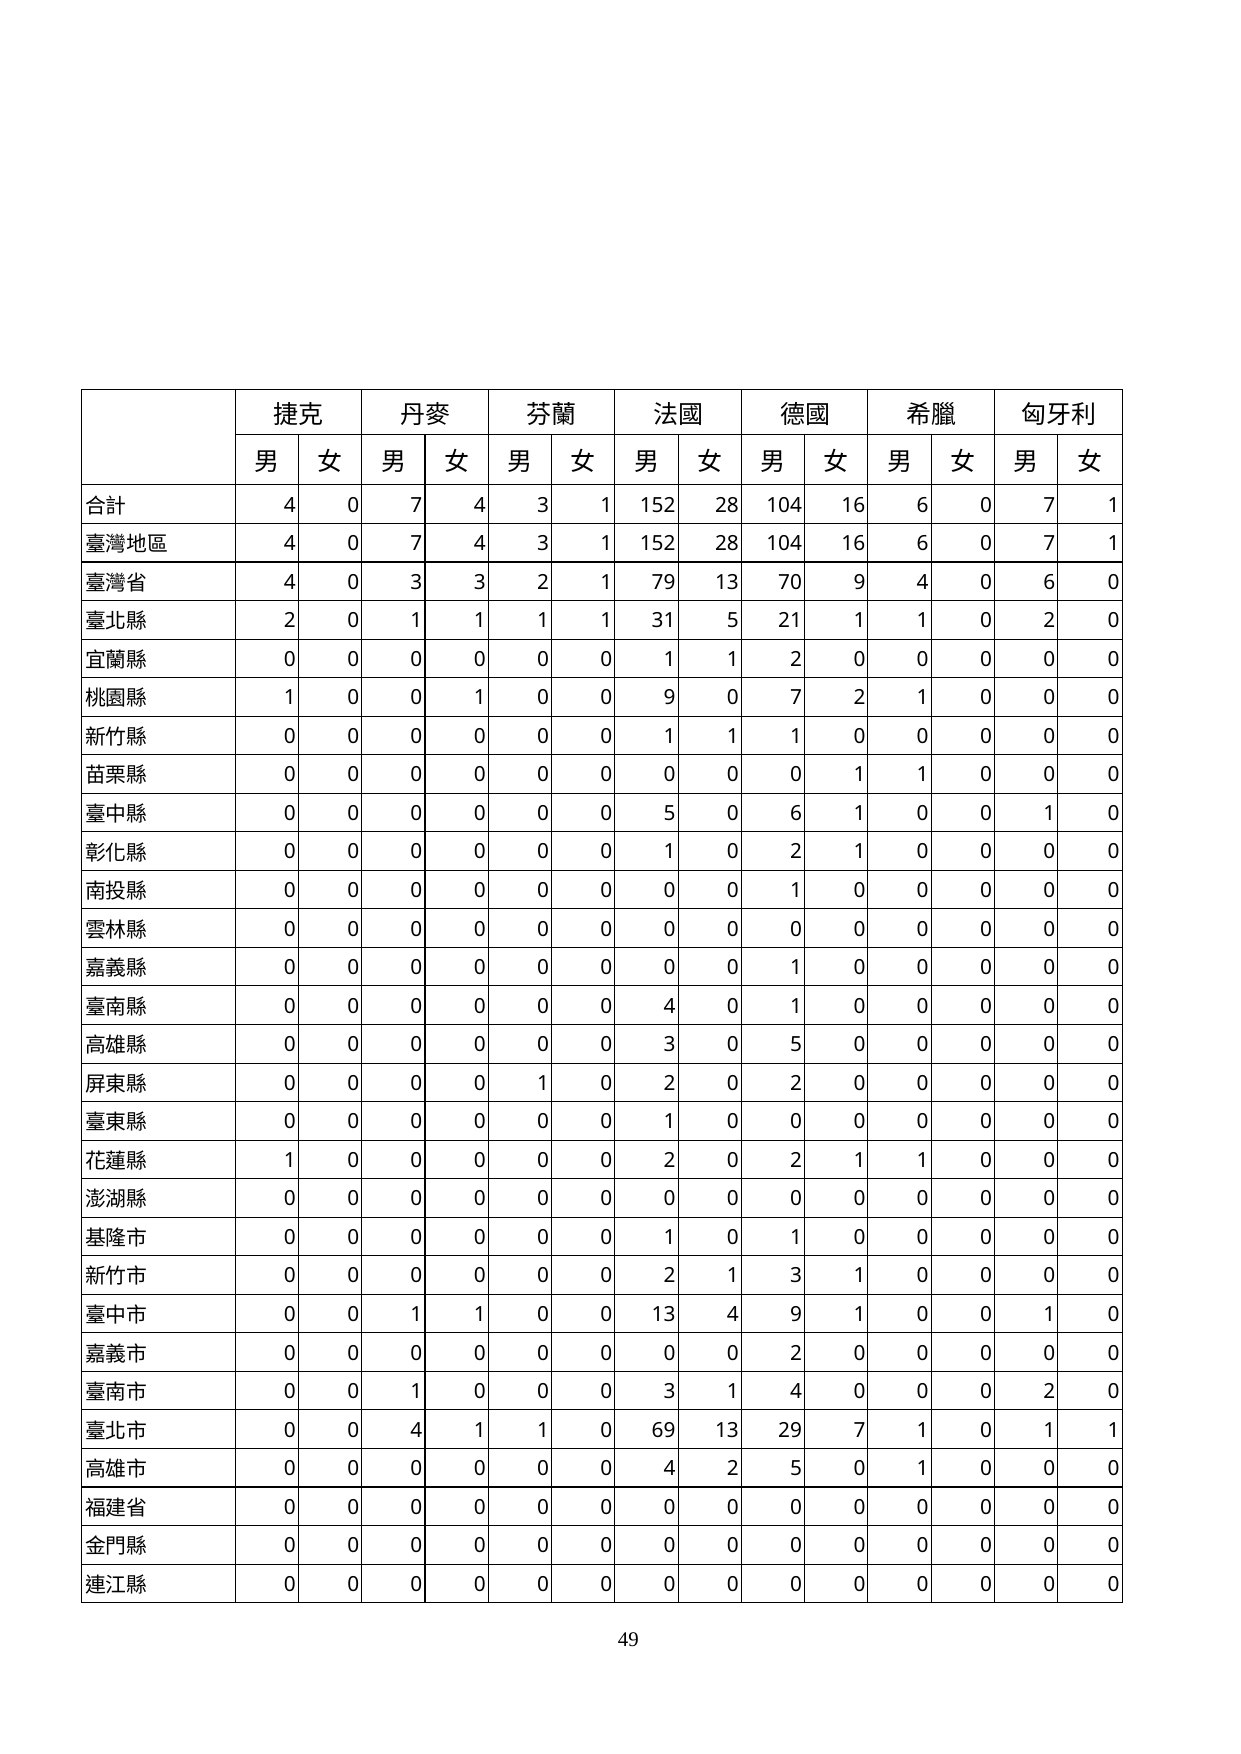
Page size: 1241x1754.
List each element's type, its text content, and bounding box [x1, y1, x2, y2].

table_cell 臺中市 [82, 1295, 235, 1332]
table_cell 0 [995, 1488, 1057, 1525]
table_cell 0 [995, 640, 1057, 677]
table_cell 28 [679, 485, 741, 523]
table_cell 女 [299, 435, 361, 484]
table_cell 1 [868, 1141, 931, 1178]
table_cell 0 [426, 1526, 488, 1563]
table_cell 0 [236, 1333, 298, 1371]
table_cell 0 [679, 1565, 741, 1602]
table_cell 0 [1058, 717, 1122, 754]
table_cell 1 [615, 640, 678, 677]
table_cell 女 [805, 435, 867, 484]
table_cell 0 [236, 1256, 298, 1294]
table_cell 0 [868, 640, 931, 677]
table_cell 0 [805, 1449, 867, 1486]
table_cell 0 [1058, 640, 1122, 677]
table_cell 16 [805, 485, 867, 523]
table_cell 5 [742, 1025, 804, 1062]
table_cell 0 [299, 1025, 361, 1062]
table_cell 0 [805, 986, 867, 1024]
table_cell 0 [236, 871, 298, 908]
table_cell 0 [932, 601, 994, 638]
table_cell 4 [236, 563, 298, 600]
table_cell 0 [362, 1141, 424, 1178]
table_cell 0 [995, 1526, 1057, 1563]
table_cell 0 [299, 1333, 361, 1371]
table_cell 0 [805, 717, 867, 754]
table_cell 0 [615, 1526, 678, 1563]
table_cell 1 [489, 1064, 551, 1101]
table_cell 0 [299, 1565, 361, 1602]
table_cell 1 [615, 832, 678, 870]
table_header 希臘 [868, 390, 994, 434]
table_cell 0 [805, 1333, 867, 1371]
table_cell 28 [679, 524, 741, 561]
table_cell 0 [489, 948, 551, 985]
table_cell 0 [236, 1295, 298, 1332]
table_cell 7 [995, 524, 1057, 561]
table_cell 0 [995, 986, 1057, 1024]
table_cell 0 [552, 717, 614, 754]
table_cell 0 [299, 1102, 361, 1139]
table_cell 4 [615, 1449, 678, 1486]
table_cell 0 [805, 1218, 867, 1255]
table_cell 0 [932, 871, 994, 908]
table_cell 臺灣省 [82, 563, 235, 600]
table_cell 0 [426, 909, 488, 947]
table_cell 高雄縣 [82, 1025, 235, 1062]
table_cell 0 [1058, 1256, 1122, 1294]
table_cell 0 [1058, 948, 1122, 985]
table_cell 29 [742, 1410, 804, 1448]
table_cell 1 [615, 1218, 678, 1255]
table_cell 1 [615, 717, 678, 754]
table_cell 70 [742, 563, 804, 600]
table_cell 0 [236, 1064, 298, 1101]
table_cell 0 [932, 1372, 994, 1409]
table_cell 0 [299, 1064, 361, 1101]
table_cell 0 [932, 524, 994, 561]
table_cell 0 [426, 1064, 488, 1101]
table_cell 0 [932, 1256, 994, 1294]
table_cell 0 [489, 1295, 551, 1332]
table_cell 0 [552, 1410, 614, 1448]
table_cell 31 [615, 601, 678, 638]
table_cell 0 [868, 717, 931, 754]
table_cell 0 [868, 1295, 931, 1332]
table_cell 0 [426, 794, 488, 831]
table_cell 2 [742, 1333, 804, 1371]
table_cell 4 [236, 485, 298, 523]
table_cell 0 [489, 1488, 551, 1525]
table_cell 21 [742, 601, 804, 638]
table_cell 0 [995, 1179, 1057, 1217]
table_cell 連江縣 [82, 1565, 235, 1602]
table_cell 0 [868, 1064, 931, 1101]
table_cell 0 [299, 1218, 361, 1255]
table_cell 0 [362, 678, 424, 716]
table_cell 0 [742, 909, 804, 947]
table_cell 0 [1058, 601, 1122, 638]
table_cell 0 [299, 1141, 361, 1178]
table_cell 0 [362, 717, 424, 754]
table_cell 0 [932, 1141, 994, 1178]
table_cell 3 [742, 1256, 804, 1294]
table_cell 0 [742, 1488, 804, 1525]
table_cell 0 [679, 909, 741, 947]
table_cell 0 [805, 1488, 867, 1525]
table_cell 0 [1058, 1565, 1122, 1602]
table_cell 0 [299, 755, 361, 793]
table_cell 0 [552, 1102, 614, 1139]
table_cell 0 [362, 1025, 424, 1062]
table_cell 0 [805, 948, 867, 985]
table_cell 3 [615, 1025, 678, 1062]
table_cell 9 [742, 1295, 804, 1332]
table_cell 3 [615, 1372, 678, 1409]
table_cell 0 [995, 1025, 1057, 1062]
table_cell 1 [426, 1410, 488, 1448]
table_cell 0 [1058, 1141, 1122, 1178]
table_cell 0 [362, 1526, 424, 1563]
table_cell 0 [868, 1102, 931, 1139]
table_header 匈牙利 [995, 390, 1122, 434]
table_cell 4 [615, 986, 678, 1024]
table_cell 1 [236, 678, 298, 716]
table_cell 5 [679, 601, 741, 638]
table_cell 1 [552, 563, 614, 600]
table_cell 南投縣 [82, 871, 235, 908]
table_cell 4 [426, 524, 488, 561]
table_cell 3 [489, 485, 551, 523]
table_cell 男 [742, 435, 804, 484]
table_cell 1 [995, 794, 1057, 831]
table_header 捷克 [236, 390, 361, 434]
table_cell 0 [426, 1488, 488, 1525]
table_cell 0 [362, 909, 424, 947]
table_cell 澎湖縣 [82, 1179, 235, 1217]
table_cell 4 [426, 485, 488, 523]
table_cell 0 [552, 640, 614, 677]
table_cell 0 [1058, 1526, 1122, 1563]
table_cell 0 [868, 1218, 931, 1255]
table_cell 0 [236, 1449, 298, 1486]
table_cell 2 [742, 1141, 804, 1178]
table_cell 0 [932, 1179, 994, 1217]
table_cell 0 [615, 1565, 678, 1602]
table_cell 1 [805, 794, 867, 831]
table_cell 0 [742, 755, 804, 793]
table_cell 0 [679, 1141, 741, 1178]
table_cell 0 [299, 1179, 361, 1217]
table_cell 2 [679, 1449, 741, 1486]
table_cell 6 [868, 524, 931, 561]
table_cell 0 [1058, 1449, 1122, 1486]
table_cell 6 [868, 485, 931, 523]
table_cell 0 [1058, 1295, 1122, 1332]
table_cell 0 [552, 1179, 614, 1217]
table_cell 臺南縣 [82, 986, 235, 1024]
table_cell 13 [679, 563, 741, 600]
table_cell 0 [426, 1565, 488, 1602]
table_cell 0 [552, 794, 614, 831]
table_cell 0 [489, 1025, 551, 1062]
table_cell 0 [995, 832, 1057, 870]
table_cell 0 [489, 986, 551, 1024]
table_cell 2 [236, 601, 298, 638]
table_cell 0 [489, 678, 551, 716]
table_cell 1 [679, 1256, 741, 1294]
table_cell 0 [1058, 755, 1122, 793]
table_cell 女 [426, 435, 488, 484]
table_cell 0 [552, 1333, 614, 1371]
table_cell 0 [552, 1025, 614, 1062]
table_cell 0 [552, 1141, 614, 1178]
table_cell 0 [679, 755, 741, 793]
table_cell 9 [805, 563, 867, 600]
table_cell 0 [995, 678, 1057, 716]
table_cell 0 [236, 794, 298, 831]
table_cell 0 [362, 794, 424, 831]
table_cell 0 [995, 1064, 1057, 1101]
table_cell 0 [932, 1526, 994, 1563]
table_cell 0 [552, 909, 614, 947]
table_cell 男 [995, 435, 1057, 484]
table_cell 0 [932, 485, 994, 523]
table_cell 0 [552, 986, 614, 1024]
table_cell 屏東縣 [82, 1064, 235, 1101]
table_cell 4 [679, 1295, 741, 1332]
table_cell 0 [552, 1449, 614, 1486]
table_cell 6 [995, 563, 1057, 600]
table_cell 1 [552, 485, 614, 523]
table_cell 0 [236, 1025, 298, 1062]
table_cell 男 [236, 435, 298, 484]
table_cell 2 [489, 563, 551, 600]
table_cell 1 [426, 601, 488, 638]
table_cell 1 [868, 755, 931, 793]
table_cell 0 [932, 1295, 994, 1332]
table_cell 0 [489, 640, 551, 677]
table_cell 0 [679, 1064, 741, 1101]
table_cell 桃園縣 [82, 678, 235, 716]
table_cell 0 [868, 1372, 931, 1409]
table_cell 0 [932, 1218, 994, 1255]
table_cell 69 [615, 1410, 678, 1448]
table_cell 2 [742, 832, 804, 870]
table_cell 3 [362, 563, 424, 600]
table_cell 0 [679, 1218, 741, 1255]
table_cell 0 [362, 1449, 424, 1486]
table_cell 2 [742, 1064, 804, 1101]
table_cell 0 [615, 1333, 678, 1371]
table_cell 0 [868, 1526, 931, 1563]
table_cell 0 [552, 1526, 614, 1563]
table_cell 0 [236, 755, 298, 793]
table_cell 0 [932, 1488, 994, 1525]
table_cell 0 [426, 1333, 488, 1371]
table_cell 1 [552, 524, 614, 561]
table_cell 0 [742, 1102, 804, 1139]
table_cell 0 [932, 640, 994, 677]
table_header 芬蘭 [489, 390, 614, 434]
table_cell 0 [299, 717, 361, 754]
table_cell 0 [868, 832, 931, 870]
table_cell 福建省 [82, 1488, 235, 1525]
table_cell 0 [1058, 1488, 1122, 1525]
table_cell 0 [426, 717, 488, 754]
table_cell 4 [868, 563, 931, 600]
table_cell 0 [679, 986, 741, 1024]
table_cell 0 [932, 755, 994, 793]
table_cell 0 [1058, 1102, 1122, 1139]
table_cell 1 [995, 1410, 1057, 1448]
table_cell 7 [362, 524, 424, 561]
table_cell 1 [552, 601, 614, 638]
table_cell 彰化縣 [82, 832, 235, 870]
table_cell 臺中縣 [82, 794, 235, 831]
table_cell 0 [932, 986, 994, 1024]
table_cell 0 [995, 1141, 1057, 1178]
table_cell 1 [868, 678, 931, 716]
table_cell 0 [362, 871, 424, 908]
table_cell 0 [742, 1565, 804, 1602]
table_cell 0 [932, 909, 994, 947]
table_cell 0 [995, 948, 1057, 985]
table_cell 男 [362, 435, 424, 484]
table_cell 0 [868, 1488, 931, 1525]
table_cell 0 [299, 986, 361, 1024]
table_cell 0 [1058, 678, 1122, 716]
table_header 丹麥 [362, 390, 488, 434]
table_cell 0 [679, 1179, 741, 1217]
table_cell 1 [805, 1295, 867, 1332]
table_cell 7 [362, 485, 424, 523]
table_cell 16 [805, 524, 867, 561]
table_cell 1 [742, 1218, 804, 1255]
table_cell 0 [805, 1372, 867, 1409]
table_cell 0 [236, 1218, 298, 1255]
table_cell 13 [615, 1295, 678, 1332]
table_cell 7 [742, 678, 804, 716]
table_cell 0 [299, 640, 361, 677]
table_cell 0 [995, 1218, 1057, 1255]
table_cell 0 [932, 1449, 994, 1486]
table_cell 7 [805, 1410, 867, 1448]
table_cell 0 [489, 1179, 551, 1217]
table_cell 0 [489, 1565, 551, 1602]
table_cell 0 [299, 832, 361, 870]
table_cell 男 [868, 435, 931, 484]
table_cell 0 [868, 1256, 931, 1294]
table_cell 0 [805, 1102, 867, 1139]
table_cell 0 [1058, 832, 1122, 870]
table_cell 女 [552, 435, 614, 484]
table_cell 1 [679, 717, 741, 754]
table_cell 0 [679, 832, 741, 870]
table_cell 0 [236, 1372, 298, 1409]
table_cell 13 [679, 1410, 741, 1448]
table_cell 0 [552, 1372, 614, 1409]
table_cell 金門縣 [82, 1526, 235, 1563]
table_cell 男 [489, 435, 551, 484]
table_cell 0 [615, 1179, 678, 1217]
table_cell 基隆市 [82, 1218, 235, 1255]
table_cell 0 [1058, 909, 1122, 947]
table_cell 0 [552, 948, 614, 985]
table_cell 0 [362, 1064, 424, 1101]
table_cell 2 [742, 640, 804, 677]
table_header 法國 [615, 390, 741, 434]
table_cell 0 [552, 832, 614, 870]
table_cell 1 [868, 1449, 931, 1486]
table_header [82, 390, 235, 484]
table_cell 152 [615, 485, 678, 523]
table_cell 0 [679, 1102, 741, 1139]
table_cell 0 [995, 1449, 1057, 1486]
table_cell 0 [489, 871, 551, 908]
table_cell 0 [995, 871, 1057, 908]
table_cell 2 [615, 1256, 678, 1294]
table_cell 1 [1058, 485, 1122, 523]
table_cell 0 [1058, 1333, 1122, 1371]
table_cell 0 [362, 1488, 424, 1525]
table_cell 1 [742, 717, 804, 754]
table_cell 0 [489, 1372, 551, 1409]
table_cell 0 [552, 755, 614, 793]
table_cell 0 [679, 1333, 741, 1371]
table_cell 0 [362, 1333, 424, 1371]
table_cell 雲林縣 [82, 909, 235, 947]
table_cell 0 [426, 1179, 488, 1217]
table_cell 女 [932, 435, 994, 484]
table_cell 0 [679, 678, 741, 716]
table_cell 0 [426, 871, 488, 908]
table_cell 5 [742, 1449, 804, 1486]
table_cell 0 [236, 640, 298, 677]
table_cell 0 [932, 832, 994, 870]
table_cell 0 [868, 1333, 931, 1371]
table_cell 宜蘭縣 [82, 640, 235, 677]
table_cell 0 [426, 1025, 488, 1062]
table_cell 1 [679, 1372, 741, 1409]
table_cell 0 [362, 1102, 424, 1139]
table_cell 6 [742, 794, 804, 831]
table_cell 0 [489, 1102, 551, 1139]
table_cell 0 [868, 948, 931, 985]
table_cell 0 [236, 1488, 298, 1525]
table_cell 0 [995, 1102, 1057, 1139]
table_cell 0 [995, 717, 1057, 754]
table_cell 0 [995, 1256, 1057, 1294]
table_cell 0 [299, 1410, 361, 1448]
table_cell 152 [615, 524, 678, 561]
table_cell 0 [362, 1565, 424, 1602]
table_cell 0 [932, 1565, 994, 1602]
table_cell 0 [932, 1025, 994, 1062]
table_cell 0 [362, 640, 424, 677]
table_cell 0 [805, 909, 867, 947]
table_cell 0 [868, 1565, 931, 1602]
table_cell 0 [489, 1141, 551, 1178]
table_cell 0 [932, 1333, 994, 1371]
table_cell 1 [489, 1410, 551, 1448]
table_cell 0 [679, 1526, 741, 1563]
table_cell 1 [805, 1256, 867, 1294]
table_cell 0 [552, 1218, 614, 1255]
table_cell 花蓮縣 [82, 1141, 235, 1178]
table_cell 1 [742, 986, 804, 1024]
table_cell 1 [236, 1141, 298, 1178]
table_cell 0 [552, 678, 614, 716]
table_cell 0 [362, 986, 424, 1024]
table_cell 0 [362, 948, 424, 985]
table_cell 0 [932, 1102, 994, 1139]
table_cell 2 [995, 601, 1057, 638]
table_cell 4 [362, 1410, 424, 1448]
table_cell 0 [1058, 794, 1122, 831]
table_cell 0 [426, 1141, 488, 1178]
table_cell 79 [615, 563, 678, 600]
table_cell 0 [868, 986, 931, 1024]
table_cell 0 [426, 832, 488, 870]
table_cell 104 [742, 524, 804, 561]
table_cell 1 [679, 640, 741, 677]
table_cell 1 [742, 948, 804, 985]
table_cell 0 [1058, 986, 1122, 1024]
table_cell 1 [426, 678, 488, 716]
table_cell 104 [742, 485, 804, 523]
table_cell 1 [1058, 524, 1122, 561]
table_cell 0 [236, 1410, 298, 1448]
table_cell 新竹市 [82, 1256, 235, 1294]
table_cell 0 [1058, 871, 1122, 908]
table_cell 1 [362, 1295, 424, 1332]
table_cell 臺南市 [82, 1372, 235, 1409]
table_cell 7 [995, 485, 1057, 523]
table_cell 2 [995, 1372, 1057, 1409]
table_cell 0 [236, 986, 298, 1024]
table_cell 0 [679, 871, 741, 908]
table_cell 0 [868, 1179, 931, 1217]
table_cell 0 [299, 794, 361, 831]
table_cell 0 [362, 755, 424, 793]
table_cell 1 [426, 1295, 488, 1332]
table_cell 0 [426, 1102, 488, 1139]
table_cell 0 [299, 948, 361, 985]
table_cell 0 [489, 1526, 551, 1563]
table_cell 0 [236, 909, 298, 947]
table_cell 1 [868, 1410, 931, 1448]
table_cell 0 [868, 794, 931, 831]
table_cell 0 [805, 1179, 867, 1217]
table_cell 0 [742, 1526, 804, 1563]
table_cell 0 [1058, 1179, 1122, 1217]
table_cell 0 [1058, 1025, 1122, 1062]
table_cell 1 [1058, 1410, 1122, 1448]
table_cell 0 [426, 1449, 488, 1486]
table_cell 0 [362, 1179, 424, 1217]
table_cell 0 [299, 1488, 361, 1525]
table_cell 0 [805, 1526, 867, 1563]
table_cell 1 [805, 755, 867, 793]
table_cell 0 [552, 1295, 614, 1332]
table_cell 0 [299, 1295, 361, 1332]
table_cell 0 [805, 1064, 867, 1101]
table_header 德國 [742, 390, 867, 434]
table_cell 合計 [82, 485, 235, 523]
table_cell 0 [615, 871, 678, 908]
table_cell 0 [426, 986, 488, 1024]
table_cell 0 [489, 909, 551, 947]
table_cell 0 [489, 755, 551, 793]
table_cell 0 [552, 871, 614, 908]
table_cell 0 [615, 755, 678, 793]
table_cell 0 [932, 563, 994, 600]
table_cell 0 [489, 1256, 551, 1294]
table_cell 0 [552, 1064, 614, 1101]
table_cell 1 [805, 832, 867, 870]
table_cell 0 [1058, 1064, 1122, 1101]
table_cell 0 [805, 1565, 867, 1602]
table_cell 0 [362, 832, 424, 870]
table_cell 0 [236, 1179, 298, 1217]
table_cell 0 [868, 909, 931, 947]
table_cell 0 [236, 948, 298, 985]
table_cell 1 [489, 601, 551, 638]
table_cell 0 [615, 1488, 678, 1525]
table_cell 0 [805, 871, 867, 908]
table_cell 0 [489, 717, 551, 754]
table_cell 0 [742, 1179, 804, 1217]
table_cell 嘉義縣 [82, 948, 235, 985]
table_cell 4 [236, 524, 298, 561]
table_cell 女 [679, 435, 741, 484]
table_cell 0 [679, 1025, 741, 1062]
table_cell 0 [932, 678, 994, 716]
table_cell 0 [932, 794, 994, 831]
table_cell 苗栗縣 [82, 755, 235, 793]
table_cell 0 [932, 1410, 994, 1448]
table_cell 0 [679, 1488, 741, 1525]
table_cell 0 [489, 1218, 551, 1255]
table_cell 0 [299, 601, 361, 638]
table_cell 0 [426, 948, 488, 985]
table_cell 0 [426, 640, 488, 677]
table_cell 5 [615, 794, 678, 831]
table_cell 0 [426, 755, 488, 793]
table_cell 9 [615, 678, 678, 716]
table_cell 0 [236, 717, 298, 754]
table_cell 0 [552, 1256, 614, 1294]
table_cell 0 [615, 948, 678, 985]
table_cell 女 [1058, 435, 1122, 484]
table_cell 0 [552, 1488, 614, 1525]
table_cell 0 [868, 871, 931, 908]
table_cell 臺北縣 [82, 601, 235, 638]
table_cell 0 [489, 1333, 551, 1371]
table_cell 0 [299, 563, 361, 600]
table_cell 0 [489, 794, 551, 831]
table_cell 1 [805, 601, 867, 638]
table_cell 0 [932, 717, 994, 754]
table_cell 1 [868, 601, 931, 638]
table_cell 0 [236, 832, 298, 870]
table_cell 0 [995, 755, 1057, 793]
table_cell 1 [362, 1372, 424, 1409]
table_cell 0 [868, 1025, 931, 1062]
table_cell 新竹縣 [82, 717, 235, 754]
table_cell 0 [1058, 1372, 1122, 1409]
table_cell 0 [299, 1372, 361, 1409]
table_cell 0 [299, 524, 361, 561]
table_cell 男 [615, 435, 678, 484]
table_cell 0 [805, 1025, 867, 1062]
table_cell 1 [995, 1295, 1057, 1332]
table_cell 臺灣地區 [82, 524, 235, 561]
table_cell 0 [805, 640, 867, 677]
table_cell 0 [426, 1256, 488, 1294]
table_cell 0 [679, 948, 741, 985]
table_cell 0 [299, 871, 361, 908]
table_cell 0 [236, 1526, 298, 1563]
table_cell 0 [299, 1256, 361, 1294]
table_cell 臺北市 [82, 1410, 235, 1448]
table_cell 0 [362, 1256, 424, 1294]
table_cell 0 [299, 678, 361, 716]
table_cell 0 [1058, 563, 1122, 600]
table_cell 0 [615, 909, 678, 947]
table_cell 0 [489, 1449, 551, 1486]
table_cell 0 [679, 794, 741, 831]
table_cell 1 [362, 601, 424, 638]
table_cell 1 [615, 1102, 678, 1139]
table_cell 0 [995, 909, 1057, 947]
table_cell 0 [995, 1333, 1057, 1371]
table_cell 0 [426, 1218, 488, 1255]
table_cell 1 [742, 871, 804, 908]
table_cell 嘉義市 [82, 1333, 235, 1371]
table_cell 0 [299, 485, 361, 523]
table_cell 2 [615, 1064, 678, 1101]
table_cell 2 [805, 678, 867, 716]
table_cell 0 [995, 1565, 1057, 1602]
table_cell 0 [236, 1102, 298, 1139]
table_cell 1 [805, 1141, 867, 1178]
table_cell 0 [552, 1565, 614, 1602]
table_cell 0 [236, 1565, 298, 1602]
table_cell 0 [1058, 1218, 1122, 1255]
table_cell 0 [299, 1526, 361, 1563]
table_cell 高雄市 [82, 1449, 235, 1486]
table_cell 0 [299, 909, 361, 947]
table_cell 4 [742, 1372, 804, 1409]
table_cell 0 [362, 1218, 424, 1255]
table_cell 2 [615, 1141, 678, 1178]
table_cell 3 [426, 563, 488, 600]
table_cell 0 [299, 1449, 361, 1486]
table_cell 3 [489, 524, 551, 561]
table_cell 0 [932, 948, 994, 985]
table_cell 臺東縣 [82, 1102, 235, 1139]
table_cell 0 [932, 1064, 994, 1101]
table_cell 0 [489, 832, 551, 870]
table_cell 0 [426, 1372, 488, 1409]
